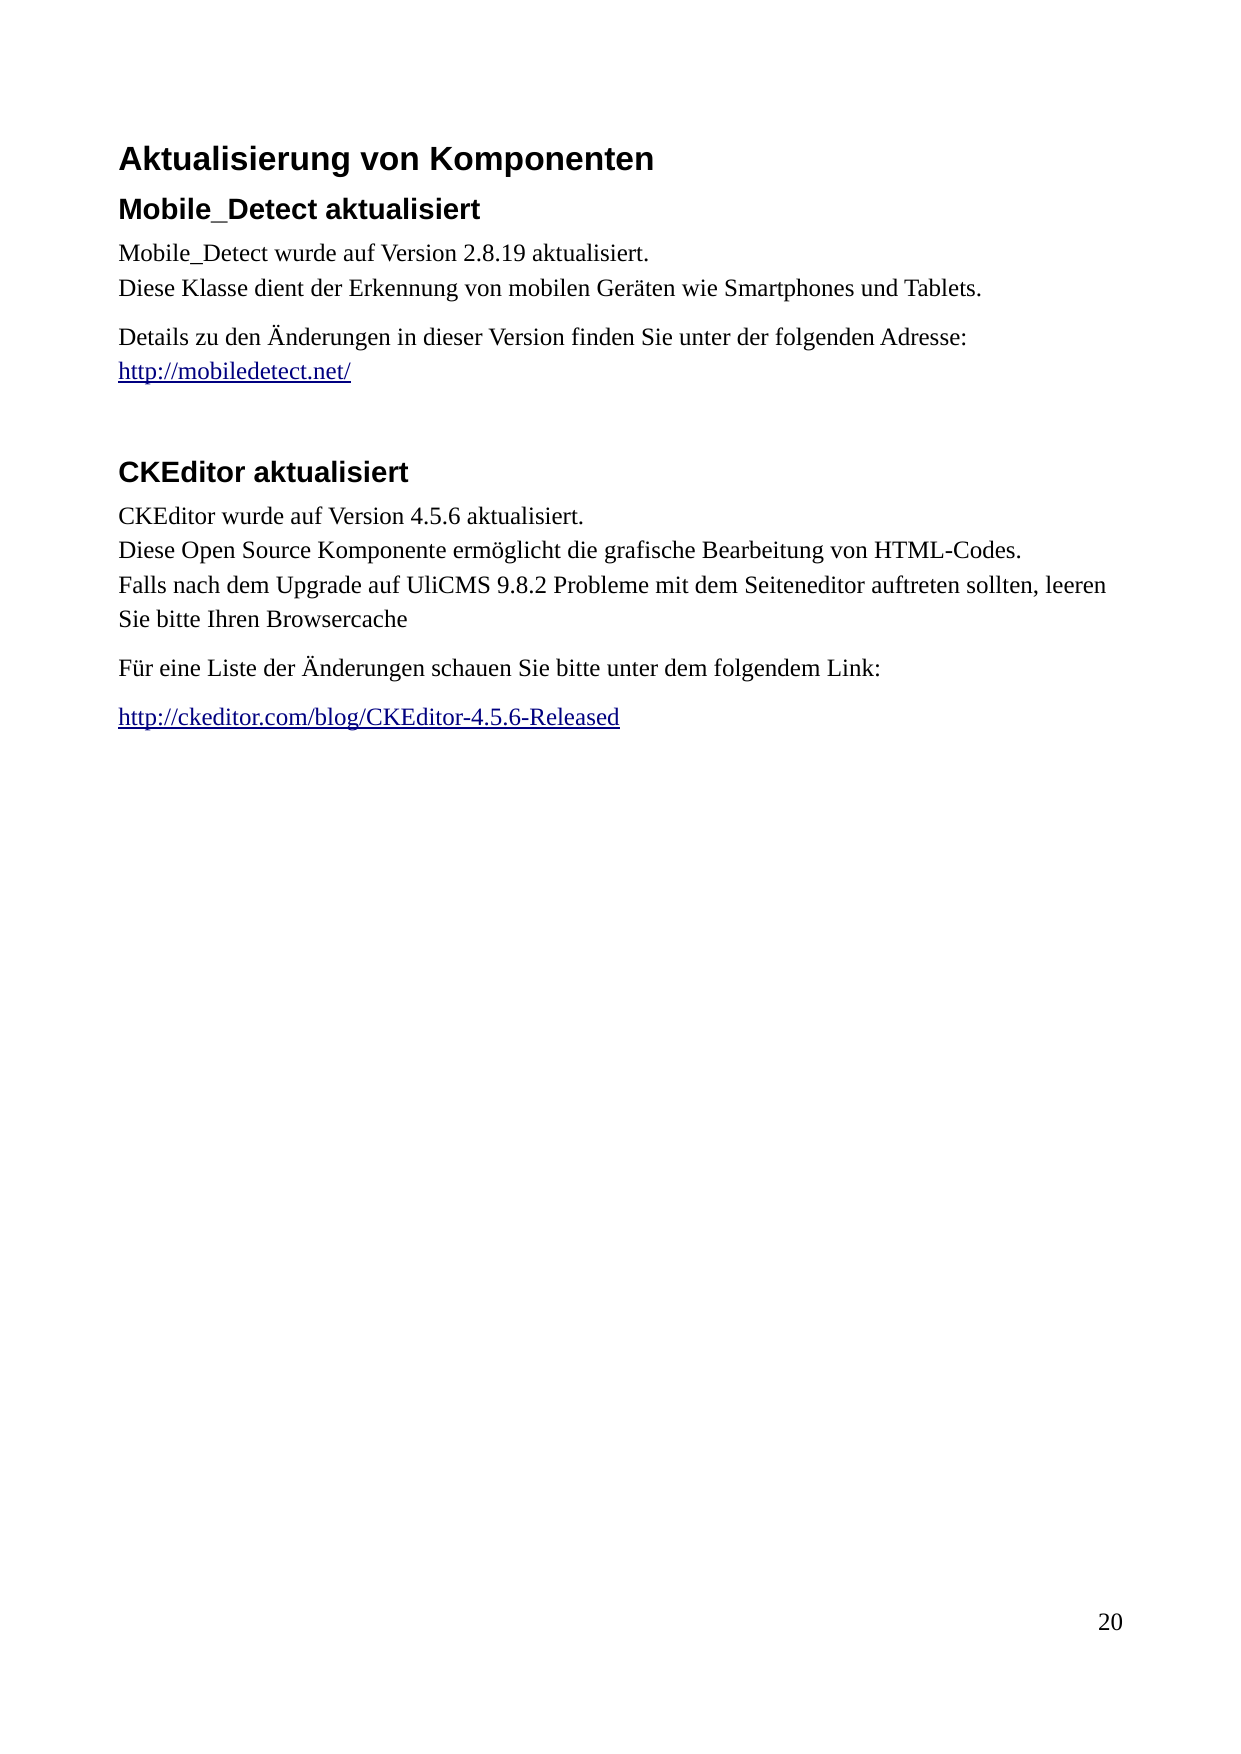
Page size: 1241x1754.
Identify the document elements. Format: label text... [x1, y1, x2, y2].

subtitle Mobile_Detect aktualisiert [118, 192, 1123, 226]
text Mobile_Detect wurde auf Version 2.8.19 aktualisiert. Diese Klasse dient der Erkennung von mobilen Geräten wie Smartphones und Tablets. [118, 238, 1123, 302]
text Für eine Liste der Änderungen schauen Sie bitte unter dem folgendem Link: [118, 653, 1123, 682]
text CKEditor wurde auf Version 4.5.6 aktualisiert. Diese Open Source Komponente ermöglicht die grafische Bearbeitung von HTML-Codes. Falls nach dem Upgrade auf UliCMS 9.8.2 Probleme mit dem Seiteneditor auftreten sollten, leeren Sie bitte Ihren Browsercache [118, 501, 1123, 633]
subtitle Aktualisierung von Komponenten [118, 139, 1123, 178]
subtitle CKEditor aktualisiert [118, 454, 1123, 488]
text Details zu den Änderungen in dieser Version finden Sie unter der folgenden Adresse: http://mobiledetect.net/ [118, 322, 1123, 385]
text http://ckeditor.com/blog/CKEditor-4.5.6-Released [118, 702, 1123, 731]
